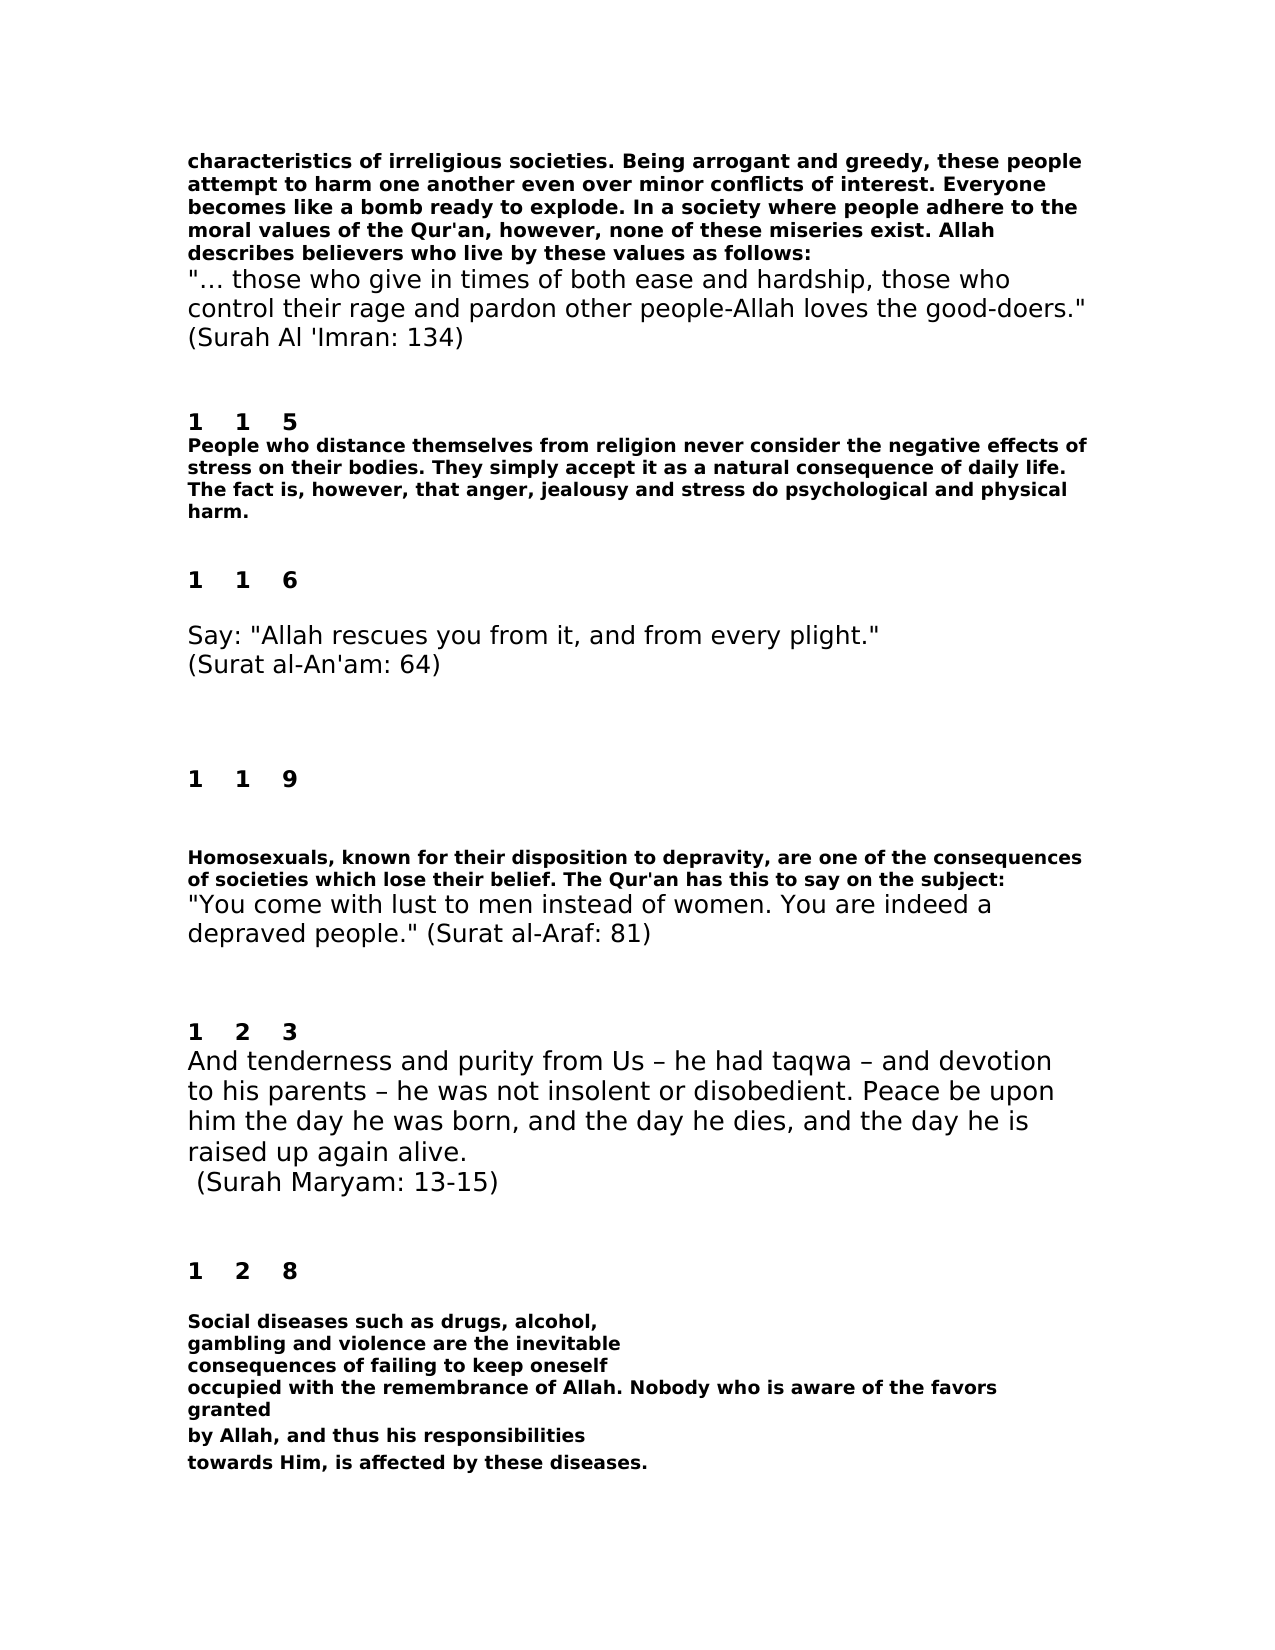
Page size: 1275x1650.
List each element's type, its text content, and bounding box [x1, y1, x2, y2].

text Social diseases such as drugs, alcohol, [187, 1311, 1087, 1333]
text 119 [187, 767, 1087, 793]
text by Allah, and thus his responsibilities [187, 1421, 1087, 1448]
text 116 [187, 567, 1087, 594]
text 115 [187, 409, 1087, 436]
text Say: "Allah rescues you from it, and from every plight." [187, 621, 1087, 650]
text characteristics of irreligious societies. Being arrogant and greedy, these people attempt to harm one another even over minor conflicts of interest. Everyone becomes like a bomb ready to explode. In a society where people adhere to the moral values of the Qur'an, however, none of these miseries exist. Allah describes believers who live by these values as follows: [187, 150, 1087, 265]
text towards Him, is affected by these diseases. [187, 1448, 1087, 1475]
text (Surah Al 'Imran: 134) [187, 323, 1087, 353]
text And tenderness and purity from Us – he had taqwa – and devotion to his parents – he was not insolent or disobedient. Peace be upon him the day he was born, and the day he dies, and the day he is raised up again alive. [187, 1046, 1087, 1167]
text (Surat al-An'am: 64) [187, 650, 1087, 679]
text "… those who give in times of both ease and hardship, those who control their rage and pardon other people-Allah loves the good-doers." [187, 265, 1087, 323]
text (Surah Maryam: 13-15) [187, 1167, 1087, 1197]
text gambling and violence are the inevitable [187, 1333, 1087, 1355]
text occupied with the remembrance of Allah. Nobody who is aware of the favors granted [187, 1377, 1087, 1421]
text People who distance themselves from religion never consider the negative effects of stress on their bodies. They simply accept it as a natural consequence of daily life. The fact is, however, that anger, jealousy and stress do psychological and physical harm. [187, 436, 1087, 523]
text consequences of failing to keep oneself [187, 1355, 1087, 1377]
text "You come with lust to men instead of women. You are indeed a depraved people." (Surat al-Araf: 81) [187, 890, 1087, 949]
text 128 [187, 1258, 1087, 1285]
text 123 [187, 1019, 1087, 1046]
text Homosexuals, known for their disposition to depravity, are one of the consequences of societies which lose their belief. The Qur'an has this to say on the subject: [187, 847, 1087, 890]
